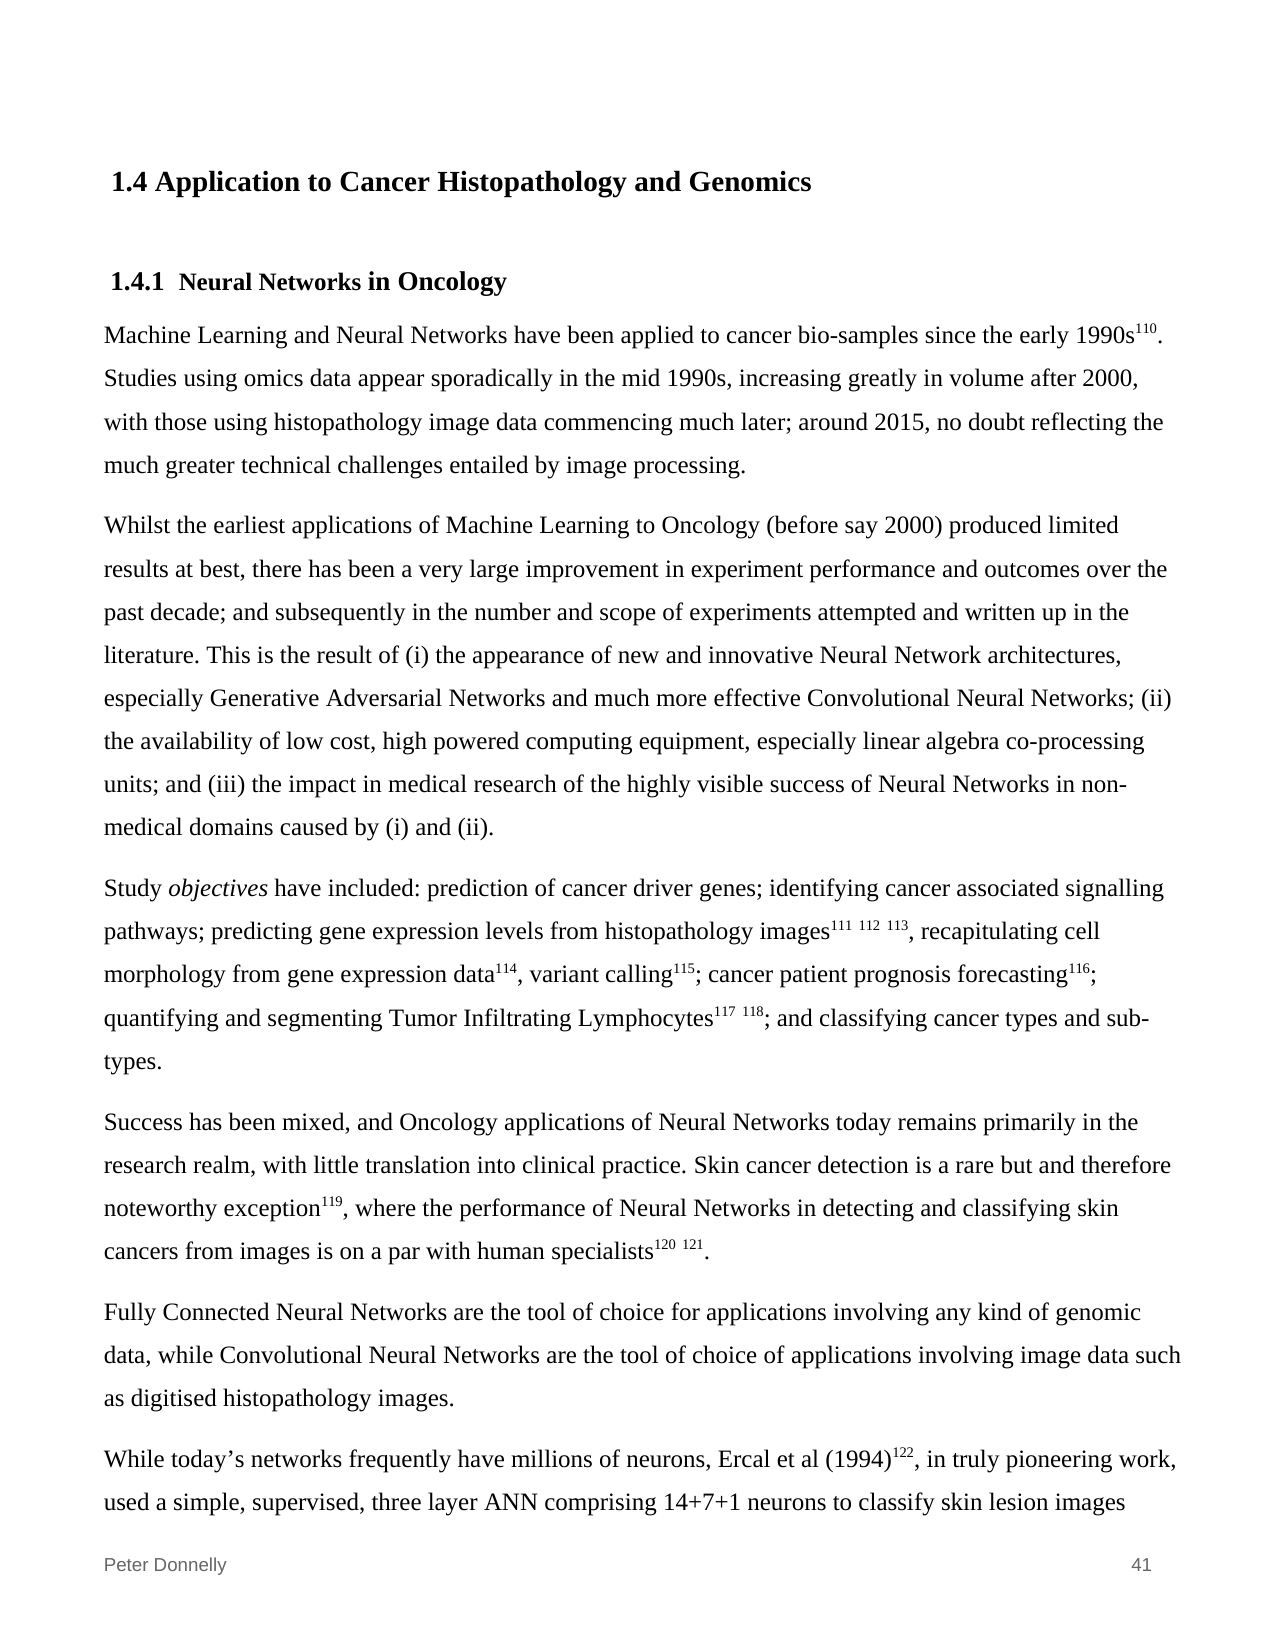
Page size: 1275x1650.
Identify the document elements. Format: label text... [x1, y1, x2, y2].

text Study objectives have included: prediction of cancer driver genes; identifying cancer associated signalling pathways; predicting gene expression levels from histopathology images , recapitulating cell morphology from gene expression data, variant calling; cancer patient prognosis forecasting; quantifying and segmenting Tumor Infiltrating Lymphocytes ; and classifying cancer types and sub-types. [103, 873, 1181, 1074]
text Machine Learning and Neural Networks have been applied to cancer bio-samples since the early 1990s. Studies using omics data appear sporadically in the mid 1990s, increasing greatly in volume after 2000, with those using histopathology image data commencing much later; around 2015, no doubt reflecting the much greater technical challenges entailed by image processing. [103, 320, 1181, 478]
subtitle Application to Cancer Histopathology and Genomics [103, 164, 1181, 198]
text Success has been mixed, and Oncology applications of Neural Networks today remains primarily in the research realm, with little translation into clinical practice. Skin cancer detection is a rare but and therefore noteworthy exception, where the performance of Neural Networks in detecting and classifying skin cancers from images is on a par with human specialists . [103, 1107, 1181, 1265]
text While today’s networks frequently have millions of neurons, Ercal et al (1994), in truly pioneering work, used a simple, supervised, three layer ANN comprising 14+7+1 neurons to classify skin lesion images [103, 1444, 1181, 1516]
text Fully Connected Neural Networks are the tool of choice for applications involving any kind of genomic data, while Convolutional Neural Networks are the tool of choice of applications involving image data such as digitised histopathology images. [103, 1297, 1181, 1412]
subtitle Neural Networks in Oncology [103, 266, 1181, 297]
text Whilst the earliest applications of Machine Learning to Oncology (before say 2000) produced limited results at best, there has been a very large improvement in experiment performance and outcomes over the past decade; and subsequently in the number and scope of experiments attempted and written up in the literature. This is the result of (i) the appearance of new and innovative Neural Network architectures, especially Generative Adversarial Networks and much more effective Convolutional Neural Networks; (ii) the availability of low cost, high powered computing equipment, especially linear algebra co-processing units; and (iii) the impact in medical research of the highly visible success of Neural Networks in non-medical domains caused by (i) and (ii). [103, 511, 1181, 841]
